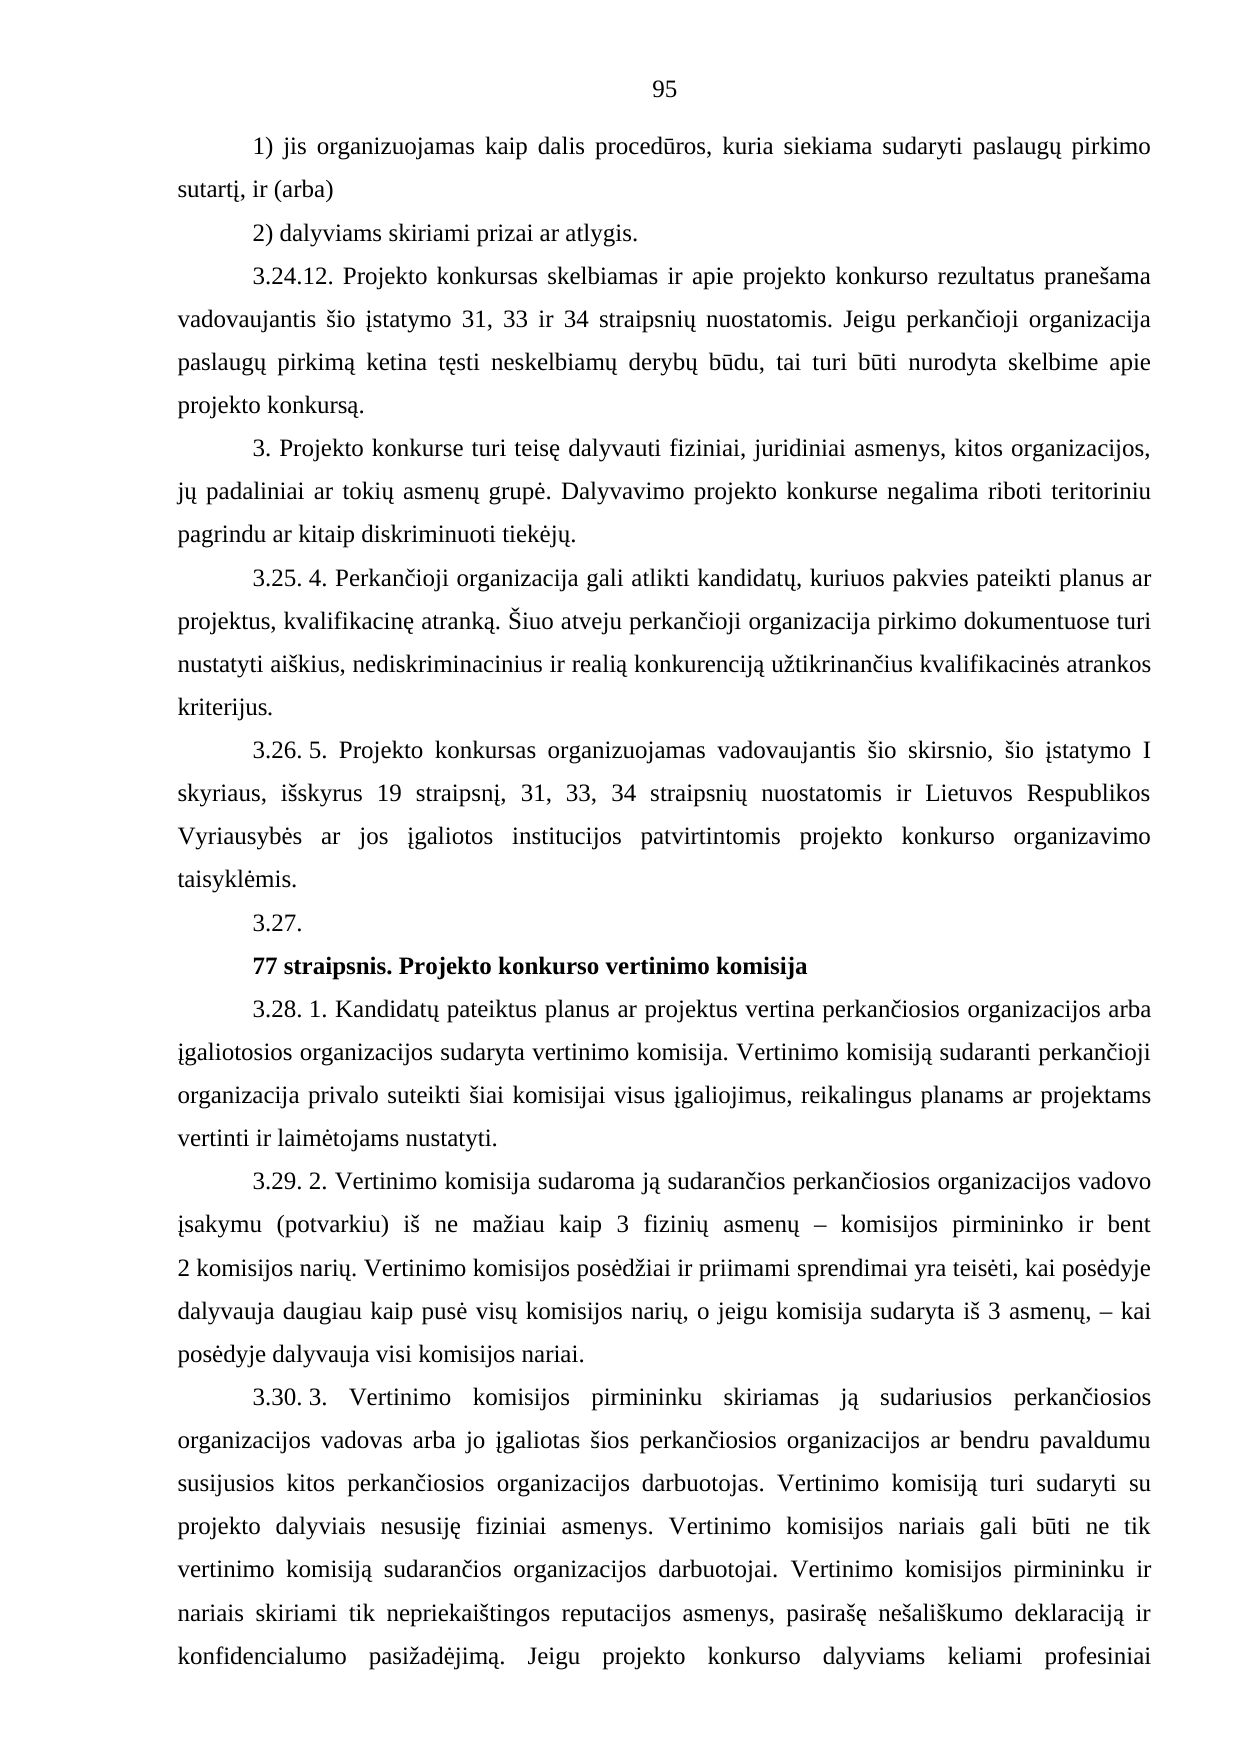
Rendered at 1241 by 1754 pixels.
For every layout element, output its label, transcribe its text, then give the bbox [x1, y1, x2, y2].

subtitle 3. Vertinimo komisijos pirmininku skiriamas ją sudariusios perkančiosios organizacijos vadovas arba jo įgaliotas šios perkančiosios organizacijos ar bendru pavaldumu susijusios kitos perkančiosios organizacijos darbuotojas. Vertinimo komisiją turi sudaryti su projekto dalyviais nesusiję fiziniai asmenys. Vertinimo komisijos nariais gali būti ne tik vertinimo komisiją sudarančios organizacijos darbuotojai. Vertinimo komisijos pirmininku ir nariais skiriami tik nepriekaištingos reputacijos asmenys, pasirašę nešališkumo deklaraciją ir konfidencialumo pasižadėjimą. Jeigu projekto konkurso dalyviams keliami profesiniai [177, 1382, 1152, 1669]
text 1) jis organizuojamas kaip dalis procedūros, kuria siekiama sudaryti paslaugų pirkimo sutartį, ir (arba) [177, 131, 1152, 203]
subtitle 5. Projekto konkursas organizuojamas vadovaujantis šio skirsnio, šio įstatymo I skyriaus, išskyrus 19 straipsnį, 31, 33, 34 straipsnių nuostatomis ir Lietuvos Respublikos Vyriausybės ar jos įgaliotos institucijos patvirtintomis projekto konkurso organizavimo taisyklėmis. [177, 735, 1152, 893]
subtitle 1. Kandidatų pateiktus planus ar projektus vertina perkančiosios organizacijos arba įgaliotosios organizacijos sudaryta vertinimo komisija. Vertinimo komisiją sudaranti perkančioji organizacija privalo suteikti šiai komisijai visus įgaliojimus, reikalingus planams ar projektams vertinti ir laimėtojams nustatyti. [177, 994, 1152, 1152]
subtitle 2. Vertinimo komisija sudaroma ją sudarančios perkančiosios organizacijos vadovo įsakymu (potvarkiu) iš ne mažiau kaip 3 fizinių asmenų – komisijos pirmininko ir bent 2 komisijos narių. Vertinimo komisijos posėdžiai ir priimami sprendimai yra teisėti, kai posėdyje dalyvauja daugiau kaip pusė visų komisijos narių, o jeigu komisija sudaryta iš 3 asmenų, – kai posėdyje dalyvauja visi komisijos nariai. [177, 1166, 1152, 1368]
subtitle 4. Perkančioji organizacija gali atlikti kandidatų, kuriuos pakvies pateikti planus ar projektus, kvalifikacinę atranką. Šiuo atveju perkančioji organizacija pirkimo dokumentuose turi nustatyti aiškius, nediskriminacinius ir realią konkurenciją užtikrinančius kvalifikacinės atrankos kriterijus. [177, 563, 1152, 721]
text 2) dalyviams skiriami prizai ar atlygis. [177, 218, 1152, 246]
subtitle 2. Projekto konkursas skelbiamas ir apie projekto konkurso rezultatus pranešama vadovaujantis šio įstatymo 31, 33 ir 34 straipsnių nuostatomis. Jeigu perkančioji organizacija paslaugų pirkimą ketina tęsti neskelbiamų derybų būdu, tai turi būti nurodyta skelbime apie projekto konkursą. [177, 261, 1152, 419]
text 3. Projekto konkurse turi teisę dalyvauti fiziniai, juridiniai asmenys, kitos organizacijos, jų padaliniai ar tokių asmenų grupė. Dalyvavimo projekto konkurse negalima riboti teritoriniu pagrindu ar kitaip diskriminuoti tiekėjų. [177, 433, 1152, 548]
text 77 straipsnis. Projekto konkurso vertinimo komisija [177, 951, 1152, 979]
